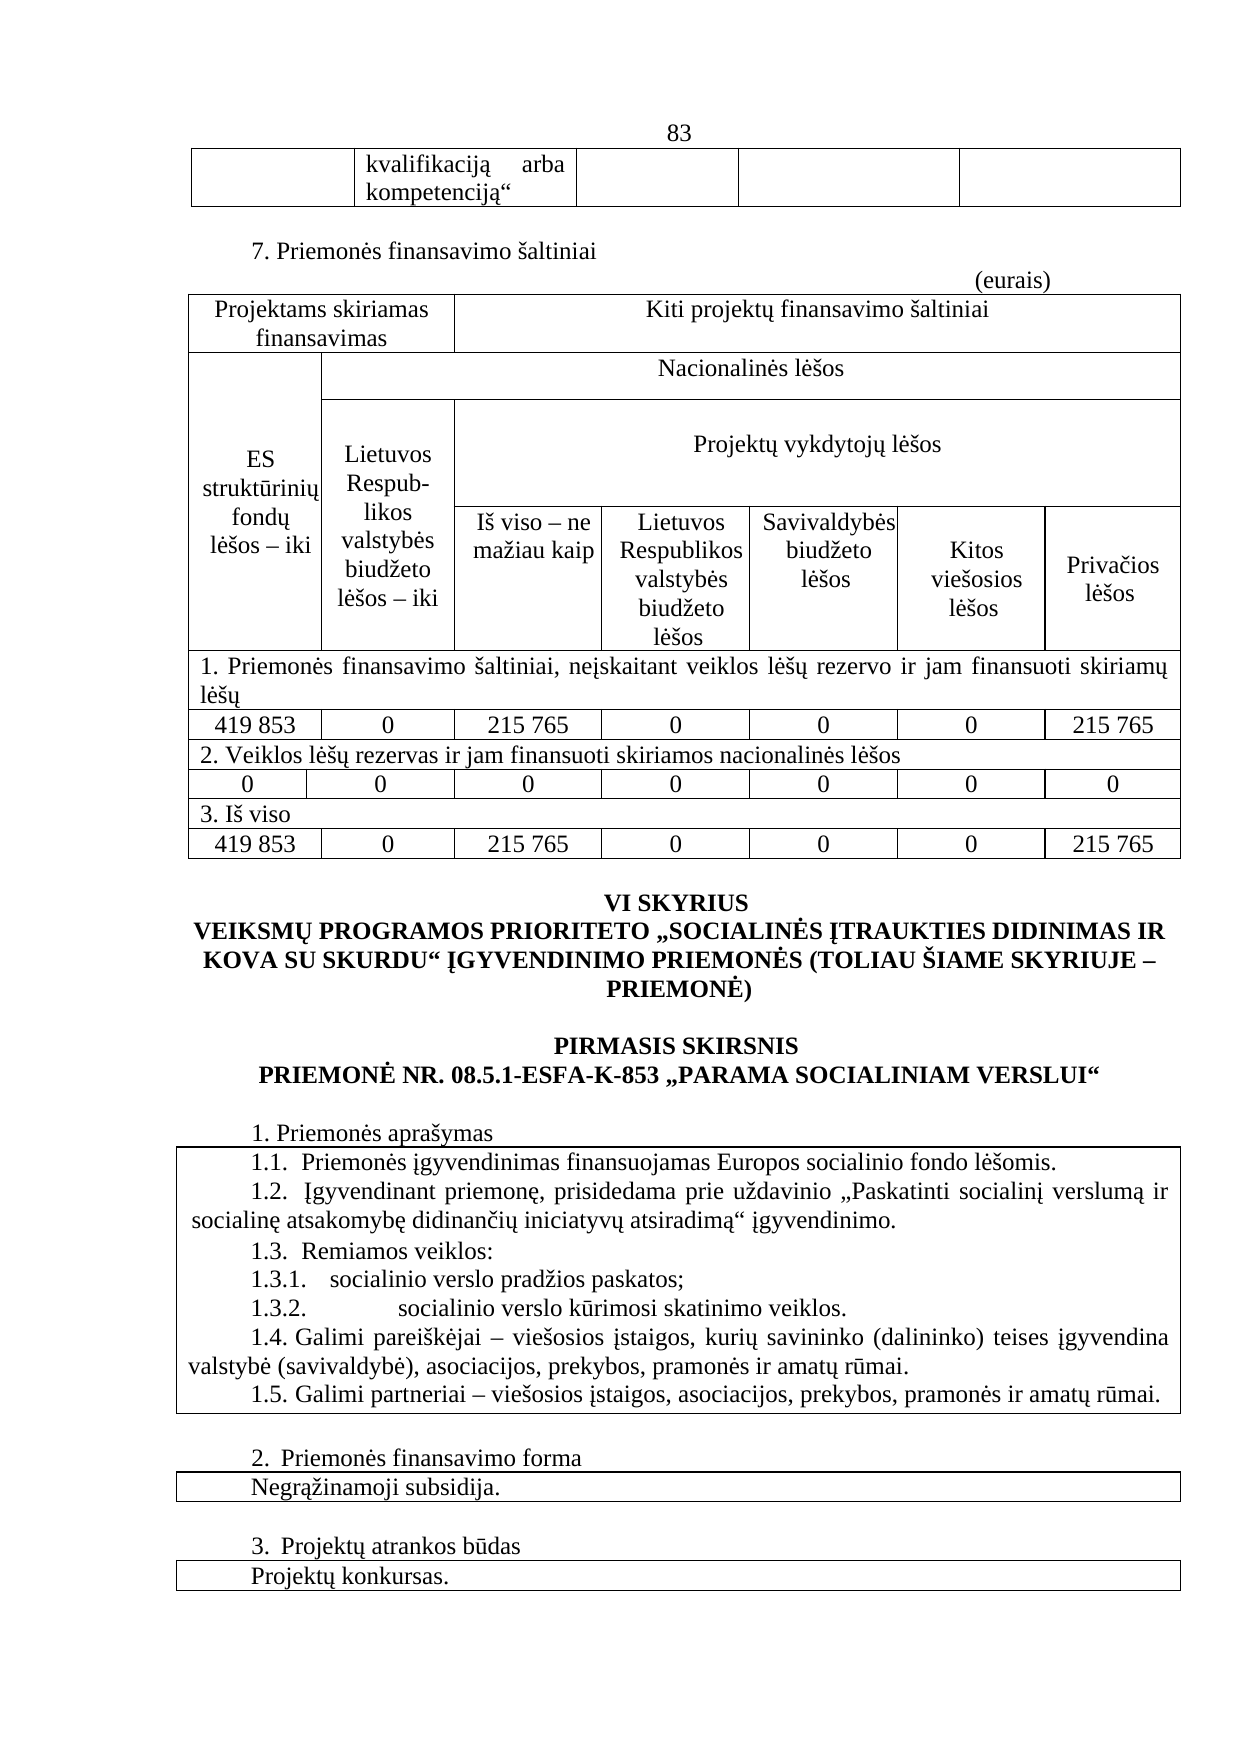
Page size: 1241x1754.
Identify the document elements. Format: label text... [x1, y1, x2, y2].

text VI SKYRIUS [177, 888, 1181, 916]
table_cell Iš viso – ne mažiau kaip [455, 507, 601, 650]
table_cell kvalifikaciją arba kompetenciją“ [355, 149, 576, 206]
table_cell Privačios lėšos [1046, 507, 1180, 650]
table_header Projektų konkursas. [177, 1561, 1180, 1589]
text 1. Priemonės aprašymas [244, 1118, 1181, 1146]
table_cell 1.2. Įgyvendinant priemonę, prisidedama prie uždavinio „Paskatinti socialinį verslumą ir socialinę atsakomybę didinančių iniciatyvų atsiradimą“ įgyvendinimo. [177, 1176, 1180, 1236]
table_cell 0 [307, 770, 454, 798]
table_cell 1. Priemonės finansavimo šaltiniai, neįskaitant veiklos lėšų rezervo ir jam finansuoti skiriamų lėšų [189, 651, 1180, 709]
text PIRMASIS SKIRSNIS [177, 1031, 1181, 1060]
table_header 1.1. Priemonės įgyvendinimas finansuojamas Europos socialinio fondo lėšomis. [177, 1148, 1180, 1176]
table_cell 419 853 [189, 710, 321, 739]
table_cell Lietuvos Respublikos valstybės biudžeto lėšos [602, 507, 749, 650]
table_cell 0 [189, 770, 306, 798]
table_cell 2. Veiklos lėšų rezervas ir jam finansuoti skiriamos nacionalinės lėšos [189, 740, 1180, 768]
table_cell 0 [1046, 770, 1180, 798]
table_header Kiti projektų finansavimo šaltiniai [455, 295, 1180, 352]
table_header Negrąžinamoji subsidija. [177, 1473, 1180, 1501]
table_cell 0 [750, 829, 897, 858]
table_cell 1.4. Galimi pareiškėjai – viešosios įstaigos, kurių savininko (dalininko) teises įgyvendina valstybė (savivaldybė), asociacijos, prekybos, pramonės ir amatų rūmai. 1.5. Galimi partneriai – viešosios įstaigos, asociacijos, prekybos, pramonės ir amatų rūmai. [177, 1322, 1180, 1413]
table_cell 0 [898, 710, 1044, 739]
table_cell 3. Iš viso [189, 799, 1180, 828]
table_header Projektams skiriamas finansavimas [189, 295, 454, 352]
table_cell Lietuvos Respub-likos valstybės biudžeto lėšos – iki [322, 400, 454, 650]
table_cell 0 [322, 829, 454, 858]
table_cell 0 [455, 770, 601, 798]
table_cell 215 765 [1046, 829, 1180, 858]
text 7. Priemonės finansavimo šaltiniai [177, 236, 1181, 265]
table_cell 0 [602, 710, 749, 739]
table_cell [192, 149, 354, 206]
table_cell 0 [602, 829, 749, 858]
table_cell 0 [898, 770, 1044, 798]
table_cell 0 [898, 829, 1044, 858]
text PRIEMONĖ NR. 08.5.1-ESFA-K-853 „Parama socialiniam verslui“ [177, 1060, 1181, 1089]
table_cell [739, 149, 959, 206]
table_cell [577, 149, 738, 206]
table_cell 0 [750, 770, 897, 798]
table_cell 215 765 [455, 710, 601, 739]
table_cell [960, 149, 1180, 206]
text 2. Priemonės finansavimo forma [215, 1443, 1181, 1471]
table_cell 1.3. Remiamos veiklos: 1.3.1. socialinio verslo pradžios paskatos; 1.3.2. socialinio verslo kūrimosi skatinimo veiklos. [177, 1236, 1180, 1322]
text 3. Projektų atrankos būdas [215, 1531, 1181, 1560]
table_cell Nacionalinės lėšos [322, 353, 1180, 399]
text VEIKSMŲ PROGRAMOS PRIORITETO „Socialinės įtraukties didinimas ir kova su skurdu“ ĮGYVENDINIMO PRIEMONĖS (TOLIAU ŠIAME SKYRIUJE – PRIEMONĖ) [177, 916, 1181, 1003]
table_cell 419 853 [189, 829, 321, 858]
table_cell Kitos viešosios lėšos [898, 507, 1044, 650]
table_cell Savivaldybės biudžeto lėšos [750, 507, 897, 650]
table_cell 215 765 [455, 829, 601, 858]
table_cell 0 [750, 710, 897, 739]
table_cell 0 [322, 710, 454, 739]
table_cell 215 765 [1046, 710, 1180, 739]
table_cell 0 [602, 770, 749, 798]
table_cell Projektų vykdytojų lėšos [455, 400, 1180, 506]
table_cell ES struktūrinių fondų lėšos – iki [189, 353, 321, 650]
text (eurais) [177, 265, 1181, 293]
